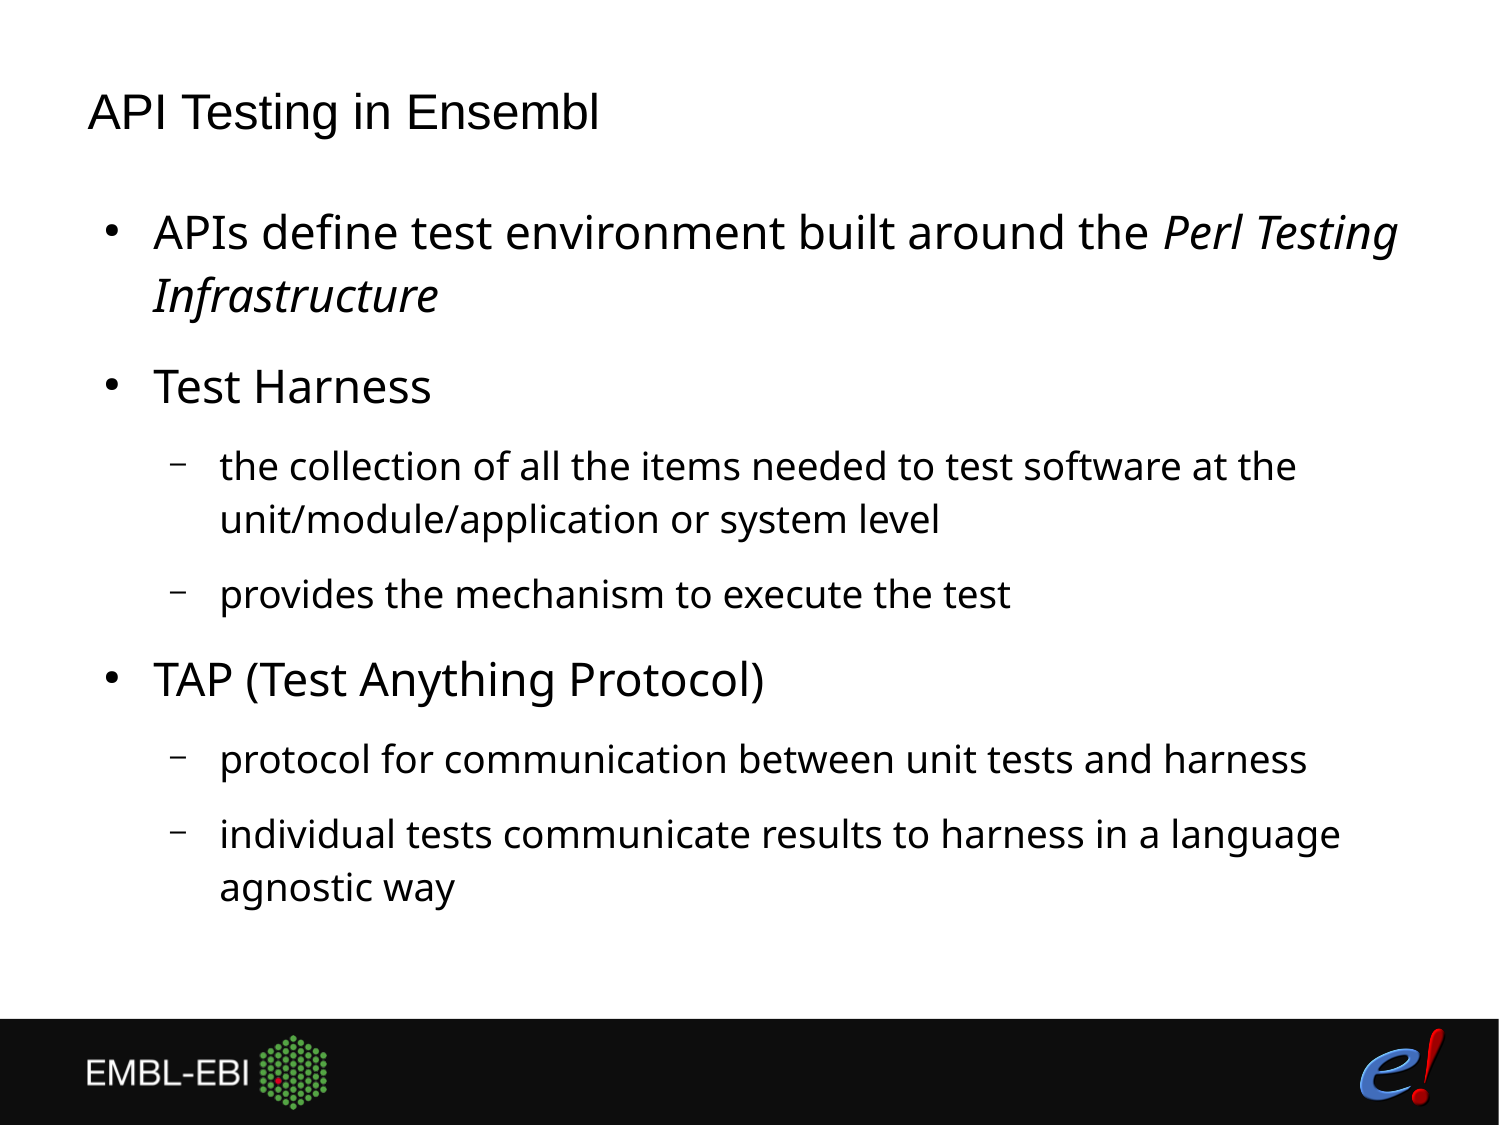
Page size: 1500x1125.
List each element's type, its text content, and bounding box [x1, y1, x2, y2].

picture [87, 1035, 327, 1110]
title API Testing in Ensembl [87, 50, 1425, 175]
picture [1357, 1026, 1448, 1112]
list APIs define test environment built around the Perl Testing Infrastructure Test Harness the collection of all the items needed to test software at the unit/module/application or system level provides the mechanism to execute the test TAP (Test Anything Protocol) protocol for communication between unit tests and harness individual tests communicate results to harness in a language agnostic way [87, 200, 1425, 914]
